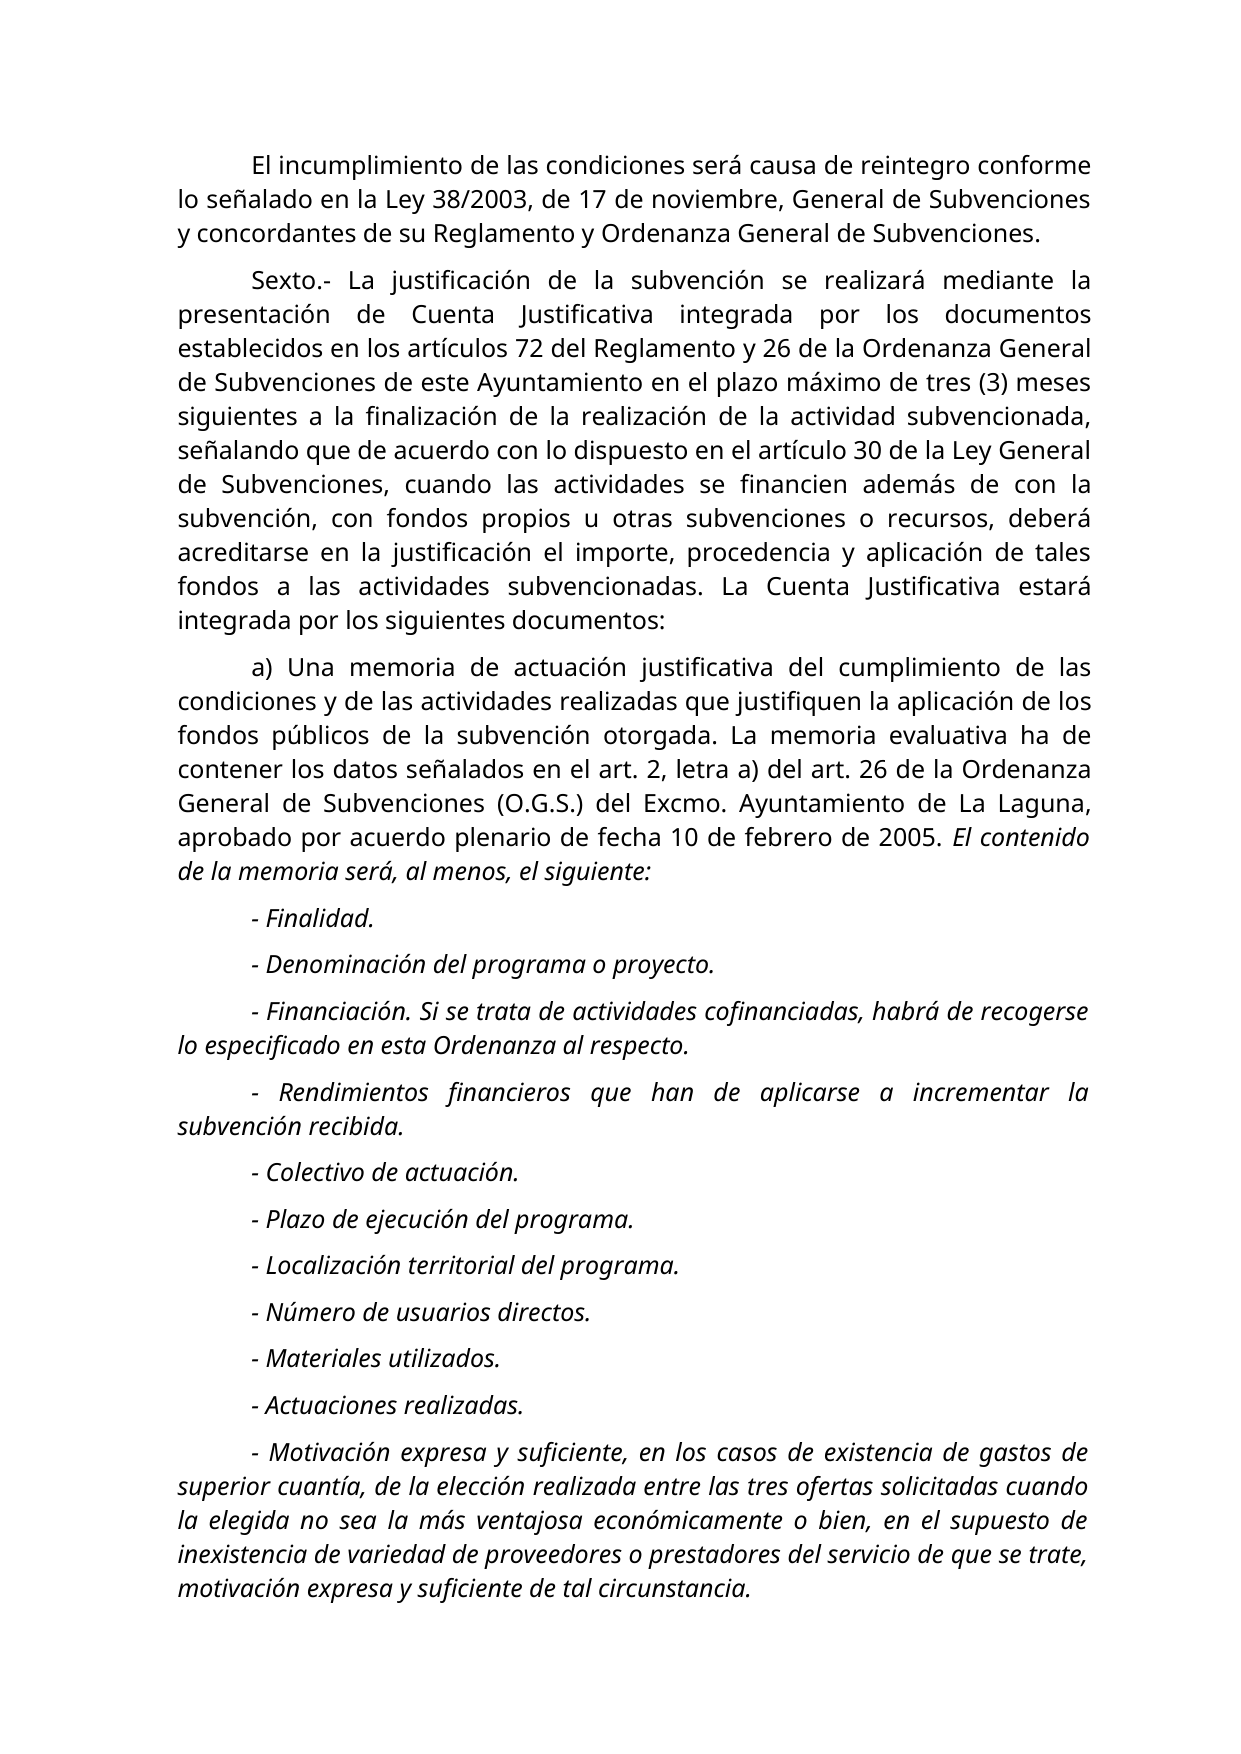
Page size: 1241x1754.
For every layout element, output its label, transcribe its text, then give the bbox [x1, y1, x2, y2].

text - Número de usuarios directos. [177, 1294, 1093, 1328]
text - Localización territorial del programa. [177, 1248, 1093, 1282]
text Sexto.- La justificación de la subvención se realizará mediante la presentación de Cuenta Justificativa integrada por los documentos establecidos en los artículos 72 del Reglamento y 26 de la Ordenanza General de Subvenciones de este Ayuntamiento en el plazo máximo de tres (3) meses siguientes a la finalización de la realización de la actividad subvencionada, señalando que de acuerdo con lo dispuesto en el artículo 30 de la Ley General de Subvenciones, cuando las actividades se financien además de con la subvención, con fondos propios u otras subvenciones o recursos, deberá acreditarse en la justificación el importe, procedencia y aplicación de tales fondos a las actividades subvencionadas. La Cuenta Justificativa estará integrada por los siguientes documentos: [177, 262, 1093, 637]
text - Denominación del programa o proyecto. [177, 947, 1093, 981]
text - Materiales utilizados. [177, 1341, 1093, 1375]
text a) Una memoria de actuación justificativa del cumplimiento de las condiciones y de las actividades realizadas que justifiquen la aplicación de los fondos públicos de la subvención otorgada. La memoria evaluativa ha de contener los datos señalados en el art. 2, letra a) del art. 26 de la Ordenanza General de Subvenciones (O.G.S.) del Excmo. Ayuntamiento de La Laguna, aprobado por acuerdo plenario de fecha 10 de febrero de 2005. El contenido de la memoria será, al menos, el siguiente: [177, 649, 1093, 888]
text - Actuaciones realizadas. [177, 1388, 1093, 1422]
text - Colectivo de actuación. [177, 1155, 1093, 1189]
text - Rendimientos financieros que han de aplicarse a incrementar la subvención recibida. [177, 1074, 1093, 1142]
text - Finalidad. [177, 900, 1093, 934]
text El incumplimiento de las condiciones será causa de reintegro conforme lo señalado en la Ley 38/2003, de 17 de noviembre, General de Subvenciones y concordantes de su Reglamento y Ordenanza General de Subvenciones. [177, 148, 1093, 250]
text - Motivación expresa y suficiente, en los casos de existencia de gastos de superior cuantía, de la elección realizada entre las tres ofertas solicitadas cuando la elegida no sea la más ventajosa económicamente o bien, en el supuesto de inexistencia de variedad de proveedores o prestadores del servicio de que se trate, motivación expresa y suficiente de tal circunstancia. [177, 1434, 1093, 1604]
text - Financiación. Si se trata de actividades cofinanciadas, habrá de recogerse lo especificado en esta Ordenanza al respecto. [177, 993, 1093, 1062]
text - Plazo de ejecución del programa. [177, 1201, 1093, 1235]
